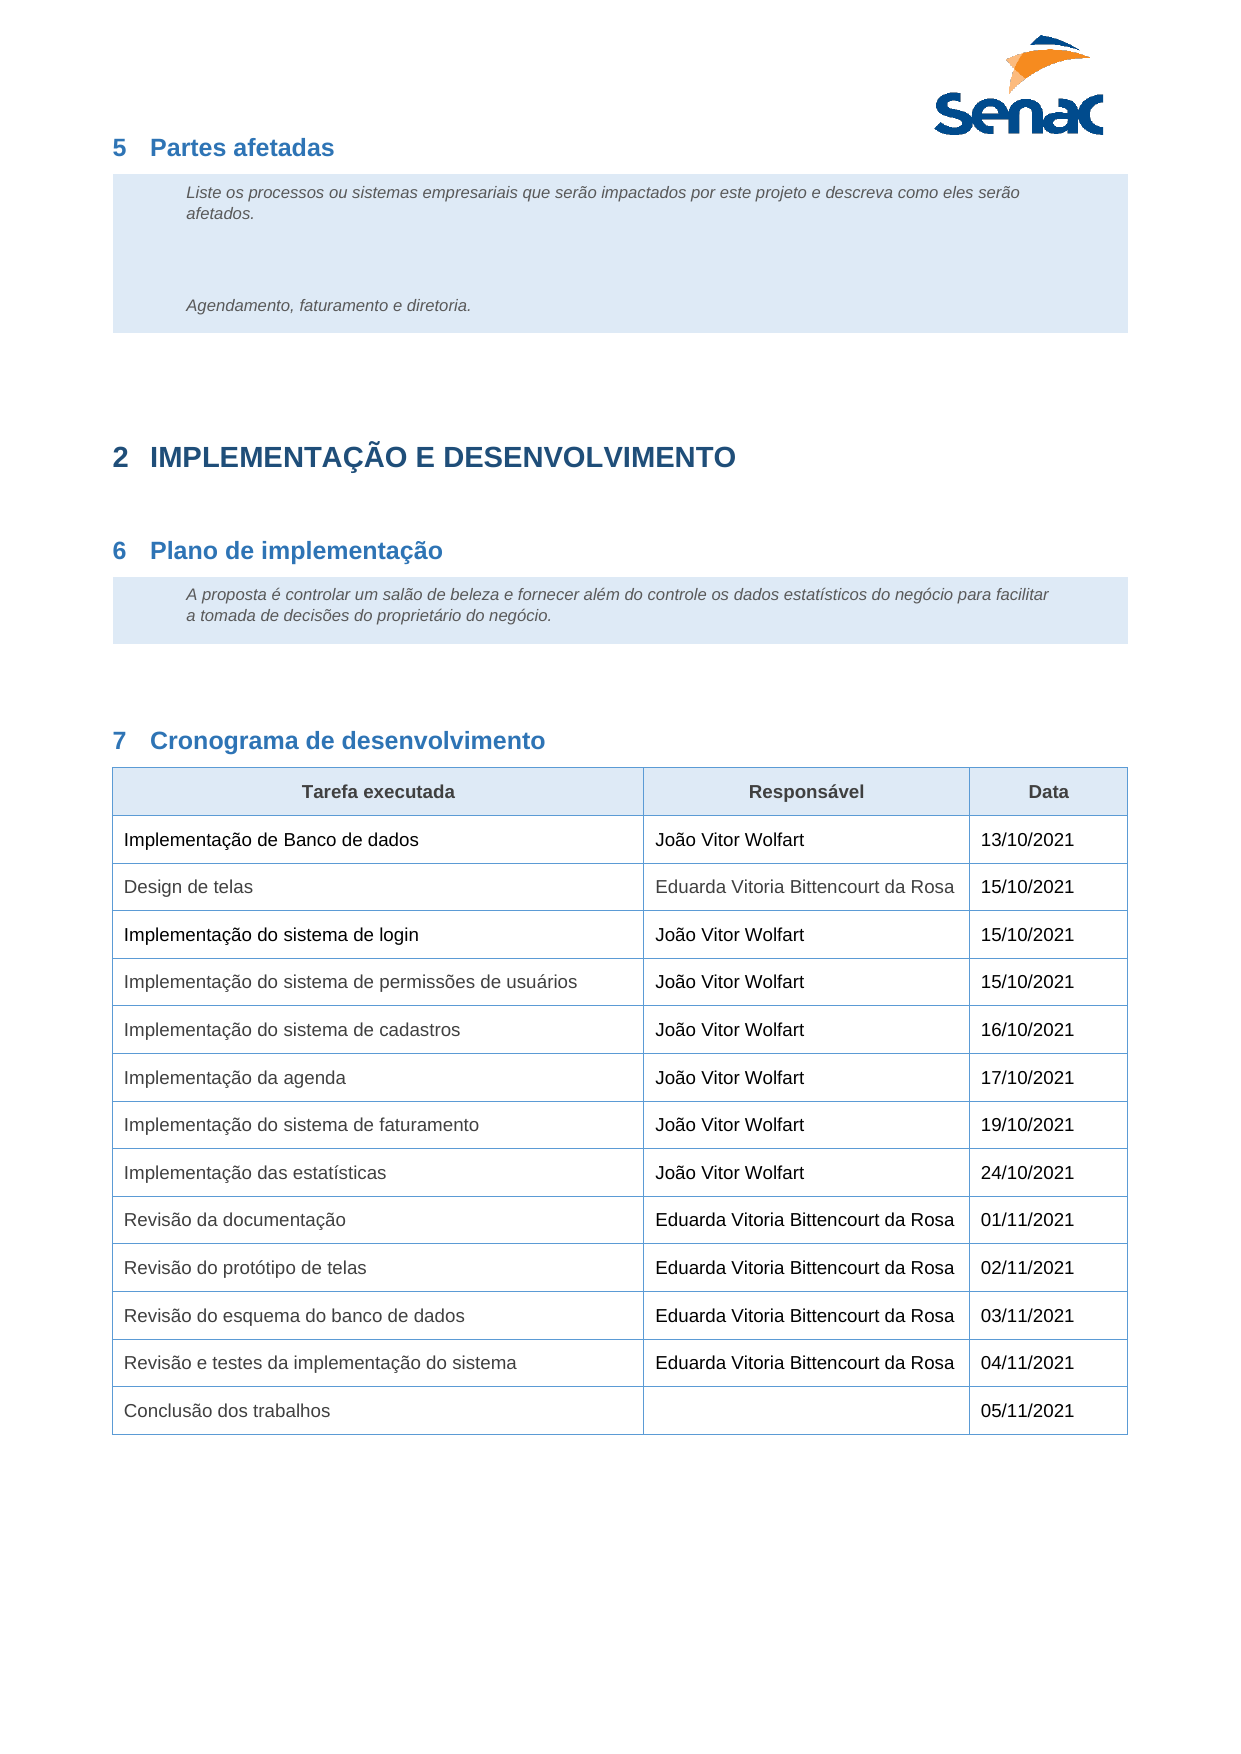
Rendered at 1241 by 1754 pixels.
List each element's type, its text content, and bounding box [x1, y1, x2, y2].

table_cell Design de telas [113, 864, 643, 910]
table_cell 02/11/2021 [970, 1244, 1127, 1291]
table_cell Implementação do sistema de faturamento [113, 1102, 643, 1148]
table_cell 19/10/2021 [970, 1102, 1127, 1148]
table_cell Eduarda Vitoria Bittencourt da Rosa [644, 864, 969, 910]
table_cell Eduarda Vitoria Bittencourt da Rosa [644, 1292, 969, 1338]
table_cell Implementação do sistema de login [113, 911, 643, 958]
table_cell João Vitor Wolfart [644, 1054, 969, 1101]
subtitle Partes afetadas [112, 133, 1128, 162]
table_cell 03/11/2021 [970, 1292, 1127, 1338]
table_cell Implementação do sistema de cadastros [113, 1006, 643, 1053]
table_header [113, 174, 175, 333]
table_cell [644, 1387, 969, 1434]
table_cell João Vitor Wolfart [644, 911, 969, 958]
table_header Tarefa executada [113, 768, 643, 815]
table_cell 04/11/2021 [970, 1340, 1127, 1386]
table_cell 01/11/2021 [970, 1197, 1127, 1243]
table_cell 24/10/2021 [970, 1149, 1127, 1196]
table_cell 05/11/2021 [970, 1387, 1127, 1434]
table_cell Implementação da agenda [113, 1054, 643, 1101]
table_cell Conclusão dos trabalhos [113, 1387, 643, 1434]
table_cell João Vitor Wolfart [644, 1149, 969, 1196]
subtitle Implementação e Desenvolvimento [112, 439, 1128, 473]
picture [934, 35, 1104, 135]
subtitle Plano de implementação [112, 536, 1128, 564]
table_cell 15/10/2021 [970, 864, 1127, 910]
table_cell João Vitor Wolfart [644, 816, 969, 862]
table_cell 15/10/2021 [970, 959, 1127, 1005]
table_cell Revisão do protótipo de telas [113, 1244, 643, 1291]
table_cell 17/10/2021 [970, 1054, 1127, 1101]
table_cell João Vitor Wolfart [644, 959, 969, 1005]
subtitle Cronograma de desenvolvimento [112, 726, 1128, 755]
table_cell Eduarda Vitoria Bittencourt da Rosa [644, 1340, 969, 1386]
table_header [113, 577, 175, 644]
table_cell Eduarda Vitoria Bittencourt da Rosa [644, 1197, 969, 1243]
table_header Responsável [644, 768, 969, 815]
table_cell João Vitor Wolfart [644, 1006, 969, 1053]
table_cell Eduarda Vitoria Bittencourt da Rosa [644, 1244, 969, 1291]
table_header Data [970, 768, 1127, 815]
table_cell Revisão e testes da implementação do sistema [113, 1340, 643, 1386]
table_cell 16/10/2021 [970, 1006, 1127, 1053]
table_header Liste os processos ou sistemas empresariais que serão impactados por este projeto e descreva como eles serão afetados. Agendamento, faturamento e diretoria. [175, 174, 1128, 333]
table_cell Revisão do esquema do banco de dados [113, 1292, 643, 1338]
table_cell 15/10/2021 [970, 911, 1127, 958]
table_cell Revisão da documentação [113, 1197, 643, 1243]
table_cell João Vitor Wolfart [644, 1102, 969, 1148]
table_cell Implementação do sistema de permissões de usuários [113, 959, 643, 1005]
table_cell 13/10/2021 [970, 816, 1127, 862]
table_header A proposta é controlar um salão de beleza e fornecer além do controle os dados estatísticos do negócio para facilitar a tomada de decisões do proprietário do negócio. [175, 577, 1128, 644]
table_cell Implementação das estatísticas [113, 1149, 643, 1196]
table_cell Implementação de Banco de dados [113, 816, 643, 862]
